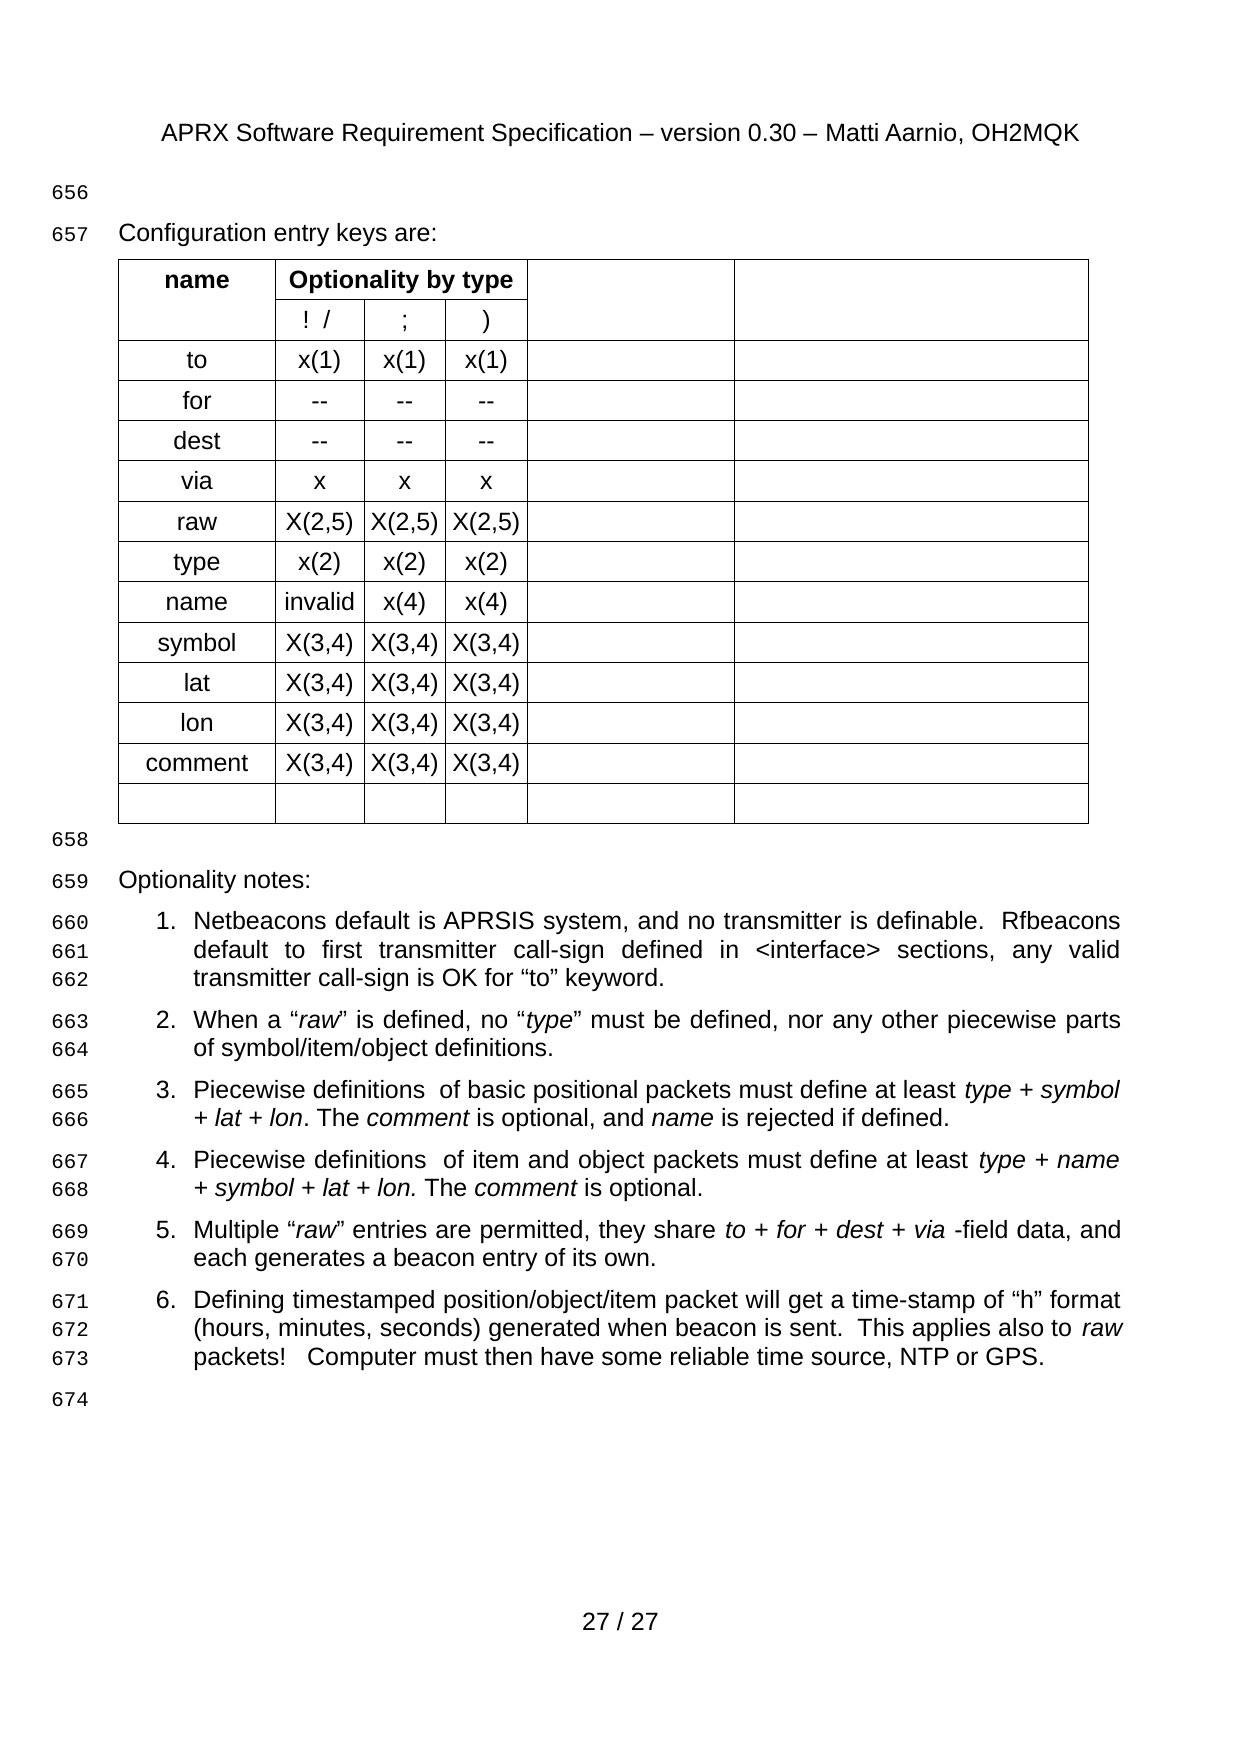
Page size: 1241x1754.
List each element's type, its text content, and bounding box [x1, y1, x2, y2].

table_cell -- [276, 421, 364, 460]
table_cell [528, 542, 734, 581]
table_cell [528, 703, 734, 743]
table_cell to [119, 341, 275, 380]
list Multiple “raw” entries are permitted, they share to + for + dest + via -field data, and each generates a beacon entry of its own. [156, 1214, 1122, 1272]
table_cell [365, 784, 445, 823]
table_cell symbol [119, 623, 275, 662]
table_cell -- [446, 381, 527, 420]
table_cell x(2) [446, 542, 527, 581]
list Piecewise definitions of basic positional packets must define at least type + symbol + lat + lon. The comment is optional, and name is rejected if defined. [156, 1074, 1122, 1132]
table_cell ; [365, 300, 445, 339]
table_cell -- [365, 421, 445, 460]
table_cell X(2,5) [276, 502, 364, 541]
table_cell comment [119, 744, 275, 783]
table_header name [119, 260, 275, 339]
table_cell dest [119, 421, 275, 460]
table_cell for [119, 381, 275, 420]
table_cell [276, 784, 364, 823]
table_cell x(1) [446, 341, 527, 380]
table_cell x(4) [365, 582, 445, 622]
table_cell X(2,5) [365, 502, 445, 541]
list Piecewise definitions of item and object packets must define at least type + name + symbol + lat + lon. The comment is optional. [156, 1144, 1122, 1202]
table_cell ! / [276, 300, 364, 339]
table_cell x [365, 461, 445, 501]
table_cell type [119, 542, 275, 581]
table_cell [735, 784, 1088, 823]
table_cell raw [119, 502, 275, 541]
table_cell [528, 623, 734, 662]
table_cell ) [446, 300, 527, 339]
table_cell [735, 744, 1088, 783]
list Defining timestamped position/object/item packet will get a time-stamp of “h” format (hours, minutes, seconds) generated when beacon is sent. This applies also to raw packets! Computer must then have some reliable time source, NTP or GPS. [156, 1284, 1122, 1371]
table_cell name [119, 582, 275, 622]
table_cell [735, 502, 1088, 541]
table_cell x(2) [365, 542, 445, 581]
list Netbeacons default is APRSIS system, and no transmitter is definable. Rfbeacons default to first transmitter call-sign defined in <interface> sections, any valid transmitter call-sign is OK for “to” keyword. [156, 906, 1122, 992]
table_cell [528, 381, 734, 420]
table_cell [735, 703, 1088, 743]
table_cell x(2) [276, 542, 364, 581]
table_cell X(2,5) [446, 502, 527, 541]
table_cell -- [365, 381, 445, 420]
table_cell [528, 784, 734, 823]
text Optionality notes: [118, 864, 1122, 893]
table_cell -- [276, 381, 364, 420]
table_cell lon [119, 703, 275, 743]
table_cell [528, 341, 734, 380]
table_header Optionality by type [276, 260, 527, 299]
table_cell X(3,4) [446, 663, 527, 702]
table_cell [735, 461, 1088, 501]
table_cell x(1) [365, 341, 445, 380]
table_cell [528, 663, 734, 702]
table_cell [735, 341, 1088, 380]
table_cell X(3,4) [446, 623, 527, 662]
table_cell X(3,4) [276, 703, 364, 743]
table_cell X(3,4) [365, 663, 445, 702]
table_cell X(3,4) [365, 703, 445, 743]
table_header [528, 260, 734, 339]
table_header [735, 260, 1088, 339]
table_cell x(1) [276, 341, 364, 380]
table_cell X(3,4) [446, 744, 527, 783]
table_cell x [276, 461, 364, 501]
table_cell via [119, 461, 275, 501]
table_cell X(3,4) [276, 663, 364, 702]
table_cell [528, 502, 734, 541]
table_cell [735, 582, 1088, 622]
table_cell X(3,4) [276, 744, 364, 783]
table_cell x(4) [446, 582, 527, 622]
table_cell lat [119, 663, 275, 702]
table_cell [528, 744, 734, 783]
table_cell [119, 784, 275, 823]
table_cell [528, 582, 734, 622]
table_cell X(3,4) [276, 623, 364, 662]
table_cell X(3,4) [446, 703, 527, 743]
table_cell invalid [276, 582, 364, 622]
table_cell X(3,4) [365, 744, 445, 783]
list When a “raw” is defined, no “type” must be defined, nor any other piecewise parts of symbol/item/object definitions. [156, 1004, 1122, 1062]
table_cell x [446, 461, 527, 501]
table_cell [735, 623, 1088, 662]
table_cell [735, 381, 1088, 420]
table_cell -- [446, 421, 527, 460]
table_cell [528, 421, 734, 460]
table_cell X(3,4) [365, 623, 445, 662]
text Configuration entry keys are: [118, 218, 1122, 246]
table_cell [735, 421, 1088, 460]
table_cell [735, 663, 1088, 702]
table_cell [528, 461, 734, 501]
table_cell [446, 784, 527, 823]
table_cell [735, 542, 1088, 581]
